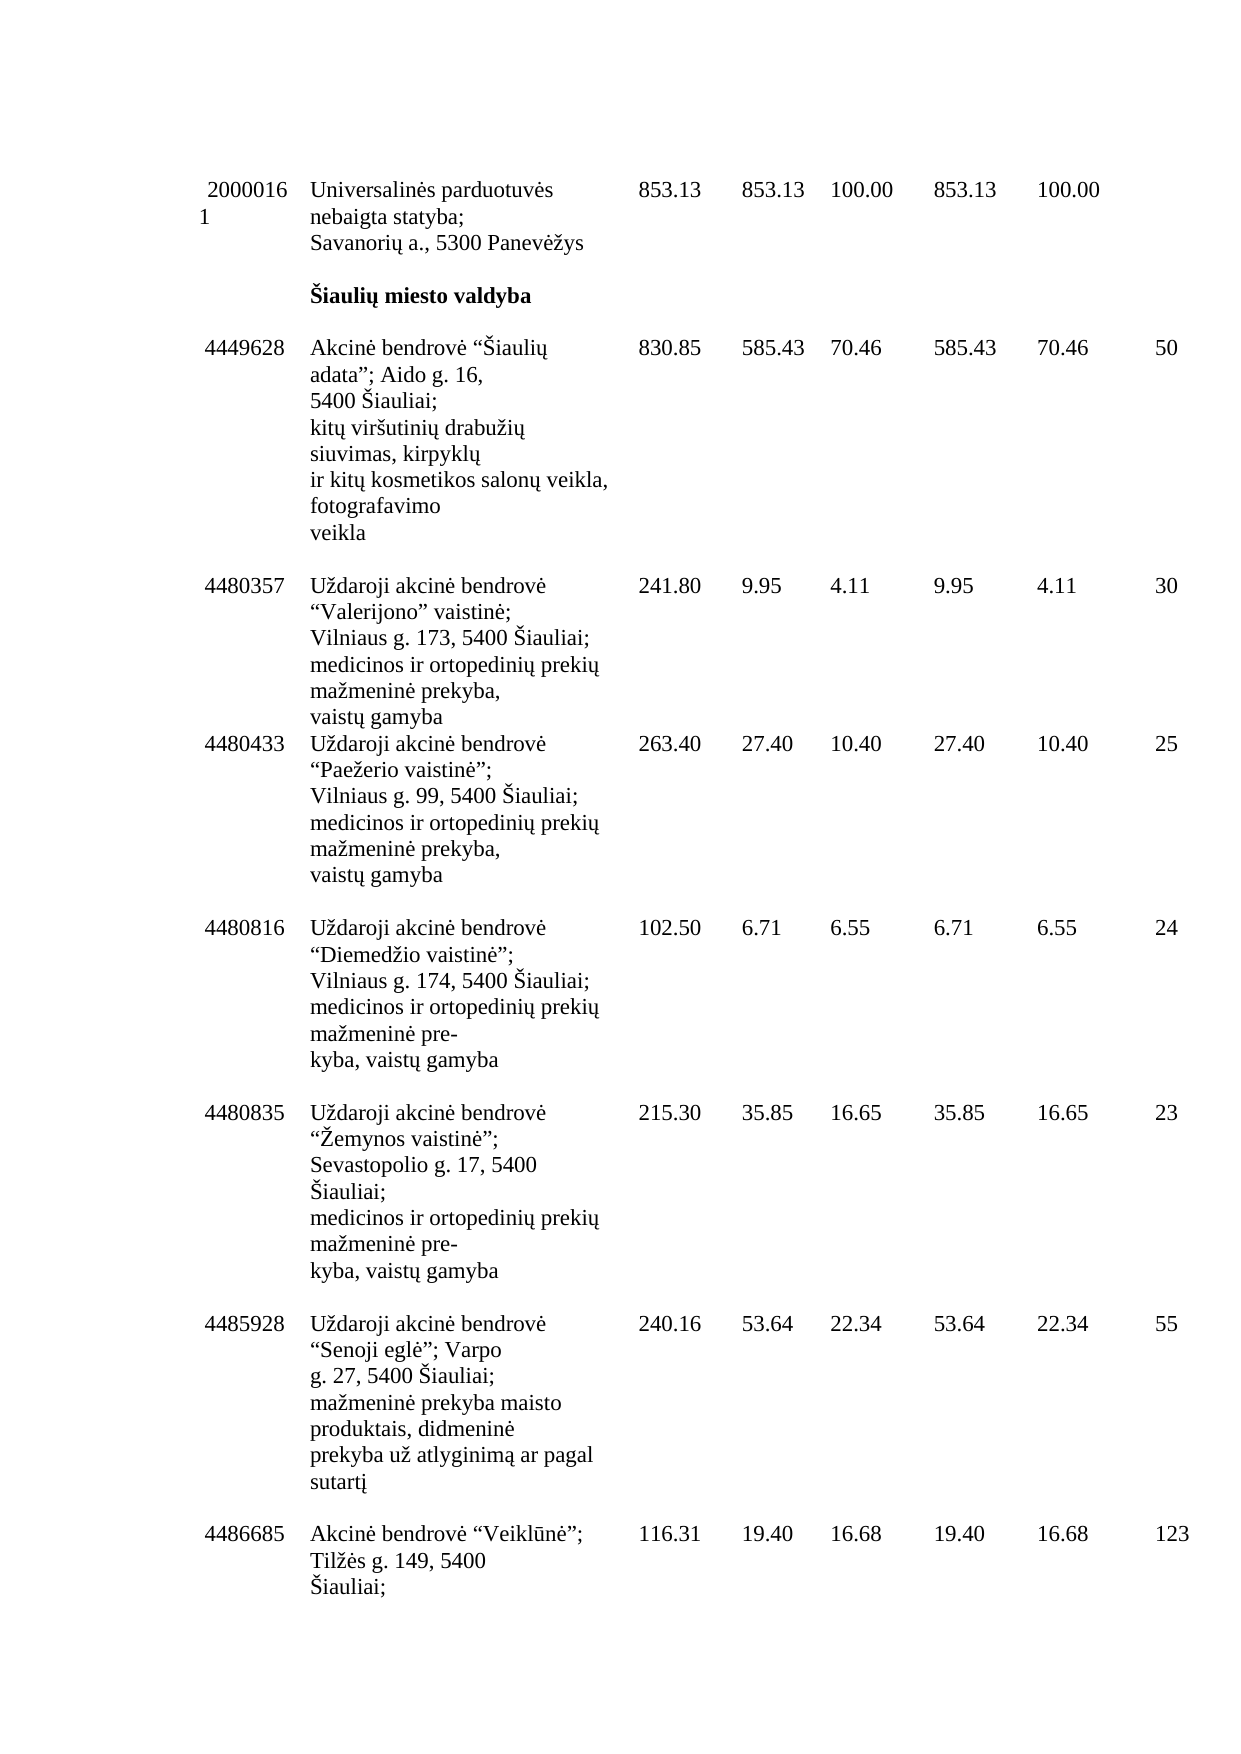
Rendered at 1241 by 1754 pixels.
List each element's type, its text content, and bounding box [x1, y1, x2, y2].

table_cell 53.64 [730, 1310, 819, 1362]
table_cell [188, 255, 298, 282]
table_cell [1144, 176, 1241, 229]
table_cell [627, 624, 730, 651]
table_cell [627, 651, 730, 703]
table_cell [819, 1283, 922, 1309]
table_cell [188, 704, 298, 730]
table_cell [188, 545, 298, 572]
table_cell 116.31 [627, 1520, 730, 1573]
table_cell medicinos ir ortopedinių prekių mažmeninė prekyba, [299, 651, 627, 703]
table_cell [1144, 967, 1241, 993]
table_cell 19.40 [922, 1520, 1026, 1573]
table_cell [627, 1494, 730, 1520]
table_cell [922, 150, 1026, 176]
table_cell [188, 308, 298, 334]
table_cell [922, 466, 1026, 519]
table_cell [819, 862, 922, 888]
table_cell [922, 651, 1026, 703]
table_cell [819, 1204, 922, 1257]
table_cell [1144, 704, 1241, 730]
table_cell [1144, 1204, 1241, 1257]
table_cell [922, 1389, 1026, 1441]
table_cell g. 27, 5400 Šiauliai; [299, 1362, 627, 1389]
table_cell [819, 888, 922, 914]
table_cell kyba, vaistų gamyba [299, 1046, 627, 1072]
table_cell 25 [1144, 730, 1241, 782]
table_cell [819, 993, 922, 1046]
table_cell [627, 466, 730, 519]
table_cell Uždaroji akcinė bendrovė “Valerijono” vaistinė; [299, 572, 627, 624]
table_cell Akcinė bendrovė “Šiaulių adata”; Aido g. 16, [299, 335, 627, 387]
table_cell [1144, 414, 1241, 466]
table_cell [922, 993, 1026, 1046]
table_cell [1144, 1151, 1241, 1204]
table_cell 35.85 [922, 1099, 1026, 1151]
table_cell [1026, 783, 1144, 809]
table_cell [922, 255, 1026, 282]
table_cell Uždaroji akcinė bendrovė “Senoji eglė”; Varpo [299, 1310, 627, 1362]
table_cell [627, 1362, 730, 1389]
table_cell [922, 967, 1026, 993]
table_cell [627, 862, 730, 888]
table_cell 4480816 [188, 914, 298, 967]
table_cell 5400 Šiauliai; [299, 387, 627, 413]
table_cell [1026, 545, 1144, 572]
table_cell 22.34 [819, 1310, 922, 1362]
table_cell [730, 414, 819, 466]
table_cell 10.40 [1026, 730, 1144, 782]
table_cell 55 [1144, 1310, 1241, 1362]
table_cell 53.64 [922, 1310, 1026, 1362]
table_cell [922, 387, 1026, 413]
table_cell 27.40 [922, 730, 1026, 782]
table_cell 4480357 [188, 572, 298, 624]
table_cell [922, 1073, 1026, 1099]
table_cell 35.85 [730, 1099, 819, 1151]
table_cell [188, 624, 298, 651]
table_cell 100.00 [819, 176, 922, 229]
table_cell [1026, 1151, 1144, 1204]
table_cell 9.95 [922, 572, 1026, 624]
table_cell [627, 1046, 730, 1072]
table_cell 123 [1144, 1520, 1241, 1573]
table_cell [819, 282, 922, 308]
table_cell [819, 308, 922, 334]
table_cell Savanorių a., 5300 Panevėžys [299, 229, 627, 255]
table_cell [1026, 862, 1144, 888]
table_cell [1026, 809, 1144, 862]
table_cell [730, 387, 819, 413]
table_cell [188, 783, 298, 809]
table_cell [299, 1283, 627, 1309]
table_cell [730, 150, 819, 176]
table_cell [627, 809, 730, 862]
table_cell [730, 704, 819, 730]
table_cell 4480835 [188, 1099, 298, 1151]
table_cell Uždaroji akcinė bendrovė “Paežerio vaistinė”; [299, 730, 627, 782]
table_cell 4486685 [188, 1520, 298, 1573]
table_cell [627, 545, 730, 572]
table_cell [730, 1283, 819, 1309]
table_cell kyba, vaistų gamyba [299, 1257, 627, 1283]
table_cell [819, 624, 922, 651]
table_cell [1026, 1046, 1144, 1072]
table_cell [1144, 1073, 1241, 1099]
table_cell [188, 466, 298, 519]
table_cell [819, 809, 922, 862]
table_cell 241.80 [627, 572, 730, 624]
table_cell [819, 414, 922, 466]
table_cell 4.11 [819, 572, 922, 624]
table_cell [922, 1494, 1026, 1520]
table_cell [730, 783, 819, 809]
table_cell [730, 1046, 819, 1072]
table_cell [819, 783, 922, 809]
table_cell [730, 229, 819, 255]
table_cell [627, 1283, 730, 1309]
table_cell [1144, 150, 1241, 176]
table_cell [819, 519, 922, 545]
table_cell [819, 1573, 922, 1599]
table_cell [1144, 255, 1241, 282]
table_cell [1026, 1283, 1144, 1309]
table_cell [1144, 783, 1241, 809]
table_cell [1144, 1494, 1241, 1520]
table_cell Uždaroji akcinė bendrovė “Diemedžio vaistinė”; [299, 914, 627, 967]
table_cell 6.55 [1026, 914, 1144, 967]
table_cell [730, 1151, 819, 1204]
table_cell [1026, 888, 1144, 914]
table_cell [922, 783, 1026, 809]
table_cell [730, 1573, 819, 1599]
table_cell Vilniaus g. 174, 5400 Šiauliai; [299, 967, 627, 993]
table_cell [188, 282, 298, 308]
table_cell [1144, 519, 1241, 545]
table_cell [299, 1494, 627, 1520]
table_cell [1144, 624, 1241, 651]
table_cell [819, 255, 922, 282]
table_cell [922, 414, 1026, 466]
table_cell [922, 704, 1026, 730]
table_cell [299, 150, 627, 176]
table_cell [627, 150, 730, 176]
table_cell [1144, 466, 1241, 519]
table_cell [1026, 967, 1144, 993]
table_cell [922, 1283, 1026, 1309]
table_cell 9.95 [730, 572, 819, 624]
table_cell vaistų gamyba [299, 862, 627, 888]
table_cell [627, 282, 730, 308]
table_cell [627, 783, 730, 809]
table_cell [922, 545, 1026, 572]
table_cell 20000161 [188, 176, 298, 229]
table_cell [627, 1151, 730, 1204]
table_cell [730, 466, 819, 519]
table_cell [922, 1204, 1026, 1257]
table_cell 102.50 [627, 914, 730, 967]
table_cell [627, 1257, 730, 1283]
table_cell Šiaulių miesto valdyba [299, 282, 627, 308]
table_cell [1144, 229, 1241, 255]
table_cell 100.00 [1026, 176, 1144, 229]
table_cell medicinos ir ortopedinių prekių mažmeninė pre- [299, 1204, 627, 1257]
table_cell [299, 1073, 627, 1099]
table_cell [730, 862, 819, 888]
table_cell [188, 993, 298, 1046]
table_cell 4.11 [1026, 572, 1144, 624]
table_cell [1026, 466, 1144, 519]
table_cell [922, 1441, 1026, 1494]
table_cell [730, 624, 819, 651]
table_cell [730, 1494, 819, 1520]
table_cell [1144, 1441, 1241, 1494]
table_cell [922, 862, 1026, 888]
table_cell [1144, 1362, 1241, 1389]
table_cell [922, 282, 1026, 308]
table_cell [819, 1046, 922, 1072]
table_cell [1144, 888, 1241, 914]
table_cell [1144, 282, 1241, 308]
table_cell [299, 308, 627, 334]
table_cell [627, 519, 730, 545]
table_cell [1144, 651, 1241, 703]
table_cell [922, 888, 1026, 914]
table_cell [188, 1441, 298, 1494]
table_cell [730, 519, 819, 545]
table_cell vaistų gamyba [299, 704, 627, 730]
table_cell [1026, 1494, 1144, 1520]
table_cell 10.40 [819, 730, 922, 782]
table_cell [819, 1389, 922, 1441]
table_cell [730, 888, 819, 914]
table_cell [819, 1151, 922, 1204]
table_cell [627, 229, 730, 255]
table_cell [1026, 1204, 1144, 1257]
table_cell [627, 414, 730, 466]
table_cell [188, 414, 298, 466]
table_cell [188, 967, 298, 993]
table_cell [1026, 282, 1144, 308]
table_cell [730, 1073, 819, 1099]
table_cell [730, 993, 819, 1046]
table_cell [1144, 308, 1241, 334]
table_cell [188, 150, 298, 176]
table_cell [188, 1362, 298, 1389]
table_cell [188, 1151, 298, 1204]
table_cell [188, 1257, 298, 1283]
table_cell [1026, 1389, 1144, 1441]
table_cell [922, 1046, 1026, 1072]
table_cell [627, 1389, 730, 1441]
table_cell [819, 651, 922, 703]
table_cell [819, 1362, 922, 1389]
table_cell [1026, 519, 1144, 545]
table_cell [627, 704, 730, 730]
table_cell veikla [299, 519, 627, 545]
table_cell [627, 1073, 730, 1099]
table_cell 830.85 [627, 335, 730, 387]
table_cell [1026, 1441, 1144, 1494]
table_cell [1026, 1573, 1144, 1599]
table_cell [1026, 387, 1144, 413]
table_cell Universalinės parduotuvės nebaigta statyba; [299, 176, 627, 229]
table_cell [1144, 387, 1241, 413]
table_cell 70.46 [1026, 335, 1144, 387]
table_cell [1026, 651, 1144, 703]
table_cell [188, 862, 298, 888]
table_cell [922, 624, 1026, 651]
table_cell [819, 1257, 922, 1283]
table_cell [188, 1204, 298, 1257]
table_cell [922, 308, 1026, 334]
table_cell [1144, 545, 1241, 572]
table_cell [1144, 809, 1241, 862]
table_cell [627, 1573, 730, 1599]
table_cell [627, 888, 730, 914]
table_cell Uždaroji akcinė bendrovė “Žemynos vaistinė”; [299, 1099, 627, 1151]
table_cell 215.30 [627, 1099, 730, 1151]
table_cell Akcinė bendrovė “Veiklūnė”; Tilžės g. 149, 5400 [299, 1520, 627, 1573]
table_cell 16.65 [819, 1099, 922, 1151]
table_cell [819, 150, 922, 176]
table_cell [819, 1494, 922, 1520]
table_cell 6.71 [922, 914, 1026, 967]
table_cell [1026, 993, 1144, 1046]
table_cell [1026, 624, 1144, 651]
table_cell [922, 229, 1026, 255]
table_cell 16.68 [1026, 1520, 1144, 1573]
table_cell [1026, 150, 1144, 176]
table_cell 50 [1144, 335, 1241, 387]
table_cell [922, 809, 1026, 862]
table_cell [1144, 1257, 1241, 1283]
table_cell [188, 229, 298, 255]
table_cell [1144, 862, 1241, 888]
table_cell 30 [1144, 572, 1241, 624]
table_cell [1026, 1073, 1144, 1099]
table_cell 4485928 [188, 1310, 298, 1362]
table_cell [730, 1389, 819, 1441]
table_cell [627, 967, 730, 993]
table_cell [730, 651, 819, 703]
table_cell 263.40 [627, 730, 730, 782]
table_cell medicinos ir ortopedinių prekių mažmeninė pre- [299, 993, 627, 1046]
table_cell [922, 1362, 1026, 1389]
table_cell 853.13 [922, 176, 1026, 229]
table_cell ir kitų kosmetikos salonų veikla, fotografavimo [299, 466, 627, 519]
table_cell [730, 967, 819, 993]
table_cell 70.46 [819, 335, 922, 387]
table_cell Šiauliai; [299, 1573, 627, 1599]
table_cell [1026, 255, 1144, 282]
table_cell [730, 1441, 819, 1494]
table_cell [627, 1204, 730, 1257]
table_cell 23 [1144, 1099, 1241, 1151]
table_cell [730, 809, 819, 862]
table_cell 27.40 [730, 730, 819, 782]
table_cell [1026, 704, 1144, 730]
table_cell [922, 1151, 1026, 1204]
table_cell [819, 387, 922, 413]
table_cell 585.43 [730, 335, 819, 387]
table_cell [299, 888, 627, 914]
table_cell [1144, 993, 1241, 1046]
table_cell 6.55 [819, 914, 922, 967]
table_cell 4449628 [188, 335, 298, 387]
table_cell 16.68 [819, 1520, 922, 1573]
table_cell 19.40 [730, 1520, 819, 1573]
table_cell Vilniaus g. 173, 5400 Šiauliai; [299, 624, 627, 651]
table_cell 240.16 [627, 1310, 730, 1362]
table_cell 6.71 [730, 914, 819, 967]
table_cell Sevastopolio g. 17, 5400 Šiauliai; [299, 1151, 627, 1204]
table_cell [1144, 1283, 1241, 1309]
table_cell Vilniaus g. 99, 5400 Šiauliai; [299, 783, 627, 809]
table_cell [730, 1204, 819, 1257]
table_cell medicinos ir ortopedinių prekių mažmeninė prekyba, [299, 809, 627, 862]
table_cell [730, 255, 819, 282]
table_cell [188, 1283, 298, 1309]
table_cell [188, 1389, 298, 1441]
table_cell [627, 1441, 730, 1494]
table_cell kitų viršutinių drabužių siuvimas, kirpyklų [299, 414, 627, 466]
table_cell 585.43 [922, 335, 1026, 387]
table_cell 24 [1144, 914, 1241, 967]
table_cell [730, 545, 819, 572]
table_cell [188, 1573, 298, 1599]
table_cell [730, 282, 819, 308]
table_cell [627, 993, 730, 1046]
table_cell 16.65 [1026, 1099, 1144, 1151]
table_cell [922, 519, 1026, 545]
table_cell [819, 229, 922, 255]
table_cell [1026, 414, 1144, 466]
table_cell [188, 1494, 298, 1520]
table_cell [730, 1257, 819, 1283]
table_cell [627, 308, 730, 334]
table_cell [819, 1441, 922, 1494]
table_cell [922, 1257, 1026, 1283]
table_cell 853.13 [730, 176, 819, 229]
table_cell [299, 545, 627, 572]
table_cell [188, 1073, 298, 1099]
table_cell [922, 1573, 1026, 1599]
table_cell [1144, 1046, 1241, 1072]
table_cell [1026, 229, 1144, 255]
table_cell 853.13 [627, 176, 730, 229]
table_cell 4480433 [188, 730, 298, 782]
table_cell [1026, 1362, 1144, 1389]
table_cell [1144, 1573, 1241, 1599]
table_cell mažmeninė prekyba maisto produktais, didmeninė [299, 1389, 627, 1441]
table_cell [188, 1046, 298, 1072]
table_cell [819, 967, 922, 993]
table_cell [627, 255, 730, 282]
table_cell [1026, 1257, 1144, 1283]
table_cell [188, 387, 298, 413]
table_cell [627, 387, 730, 413]
table_cell [188, 888, 298, 914]
table_cell [819, 545, 922, 572]
table_cell [819, 466, 922, 519]
table_cell [188, 651, 298, 703]
table_cell [188, 809, 298, 862]
table_cell [819, 1073, 922, 1099]
table_cell [1026, 308, 1144, 334]
table_cell [188, 519, 298, 545]
table_cell [1144, 1389, 1241, 1441]
table_cell [730, 308, 819, 334]
table_cell [299, 255, 627, 282]
table_cell 22.34 [1026, 1310, 1144, 1362]
table_cell prekyba už atlyginimą ar pagal sutartį [299, 1441, 627, 1494]
table_cell [819, 704, 922, 730]
table_cell [730, 1362, 819, 1389]
